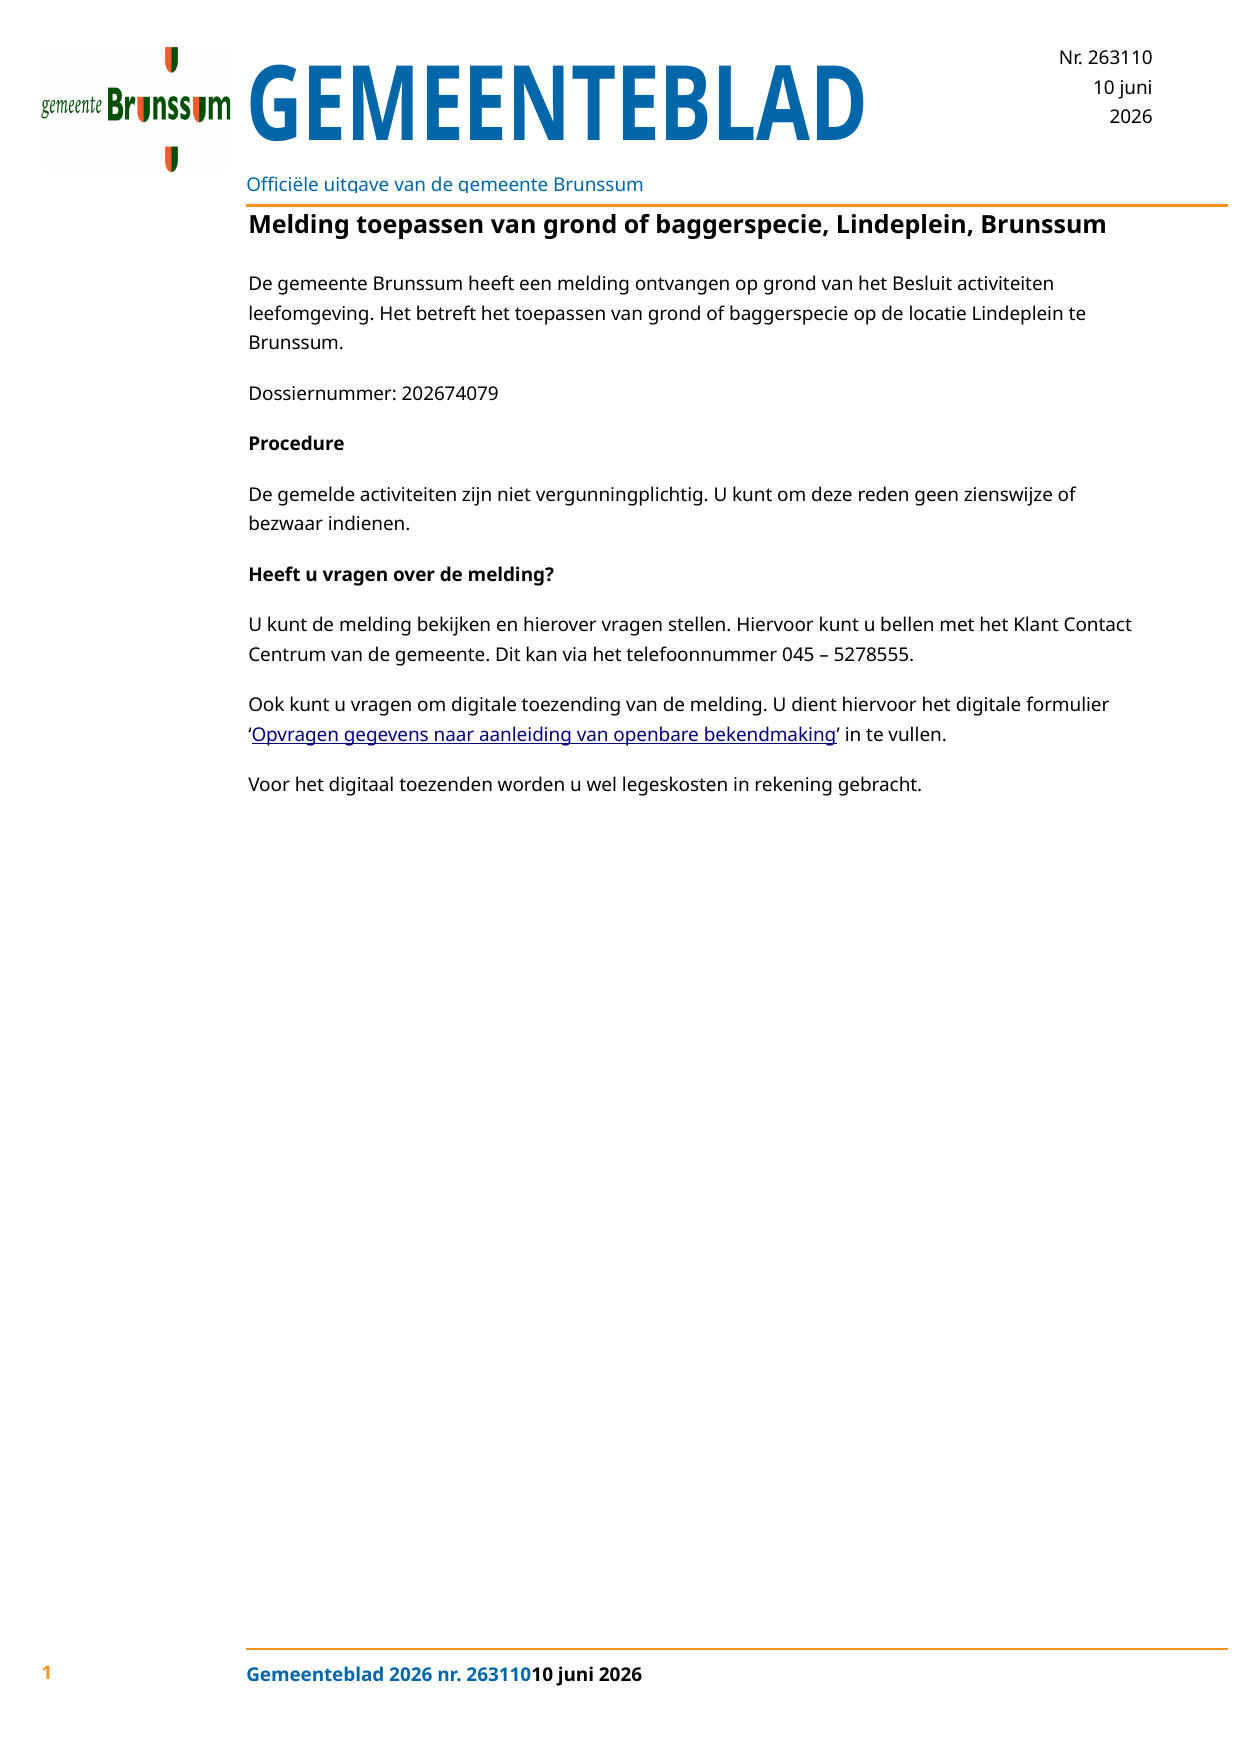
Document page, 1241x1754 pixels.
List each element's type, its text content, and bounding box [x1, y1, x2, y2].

text U kunt de melding bekijken en hierover vragen stellen. Hiervoor kunt u bellen met het Klant Contact Centrum van de gemeente. Dit kan via het telefoonnummer 045 – 5278555. [248, 611, 1152, 666]
text Melding toepassen van grond of baggerspecie, Lindeplein, Brunssum [248, 207, 1152, 241]
text Heeft u vragen over de melding? [248, 561, 1152, 586]
text Voor het digitaal toezenden worden u wel legeskosten in rekening gebracht. [248, 771, 1152, 797]
text De gemelde activiteiten zijn niet vergunningplichtig. U kunt om deze reden geen zienswijze of bezwaar indienen. [248, 481, 1152, 536]
text Procedure [248, 430, 1152, 456]
text Dossiernummer: 202674079 [248, 380, 1152, 406]
text De gemeente Brunssum heeft een melding ontvangen op grond van het Besluit activiteiten leefomgeving. Het betreft het toepassen van grond of baggerspecie op de locatie Lindeplein te Brunssum. [248, 270, 1152, 355]
text Ook kunt u vragen om digitale toezending van de melding. U dient hiervoor het digitale formulier ‘Opvragen gegevens naar aanleiding van openbare bekendmaking’ in te vullen. [248, 691, 1152, 746]
picture [41, 47, 231, 172]
